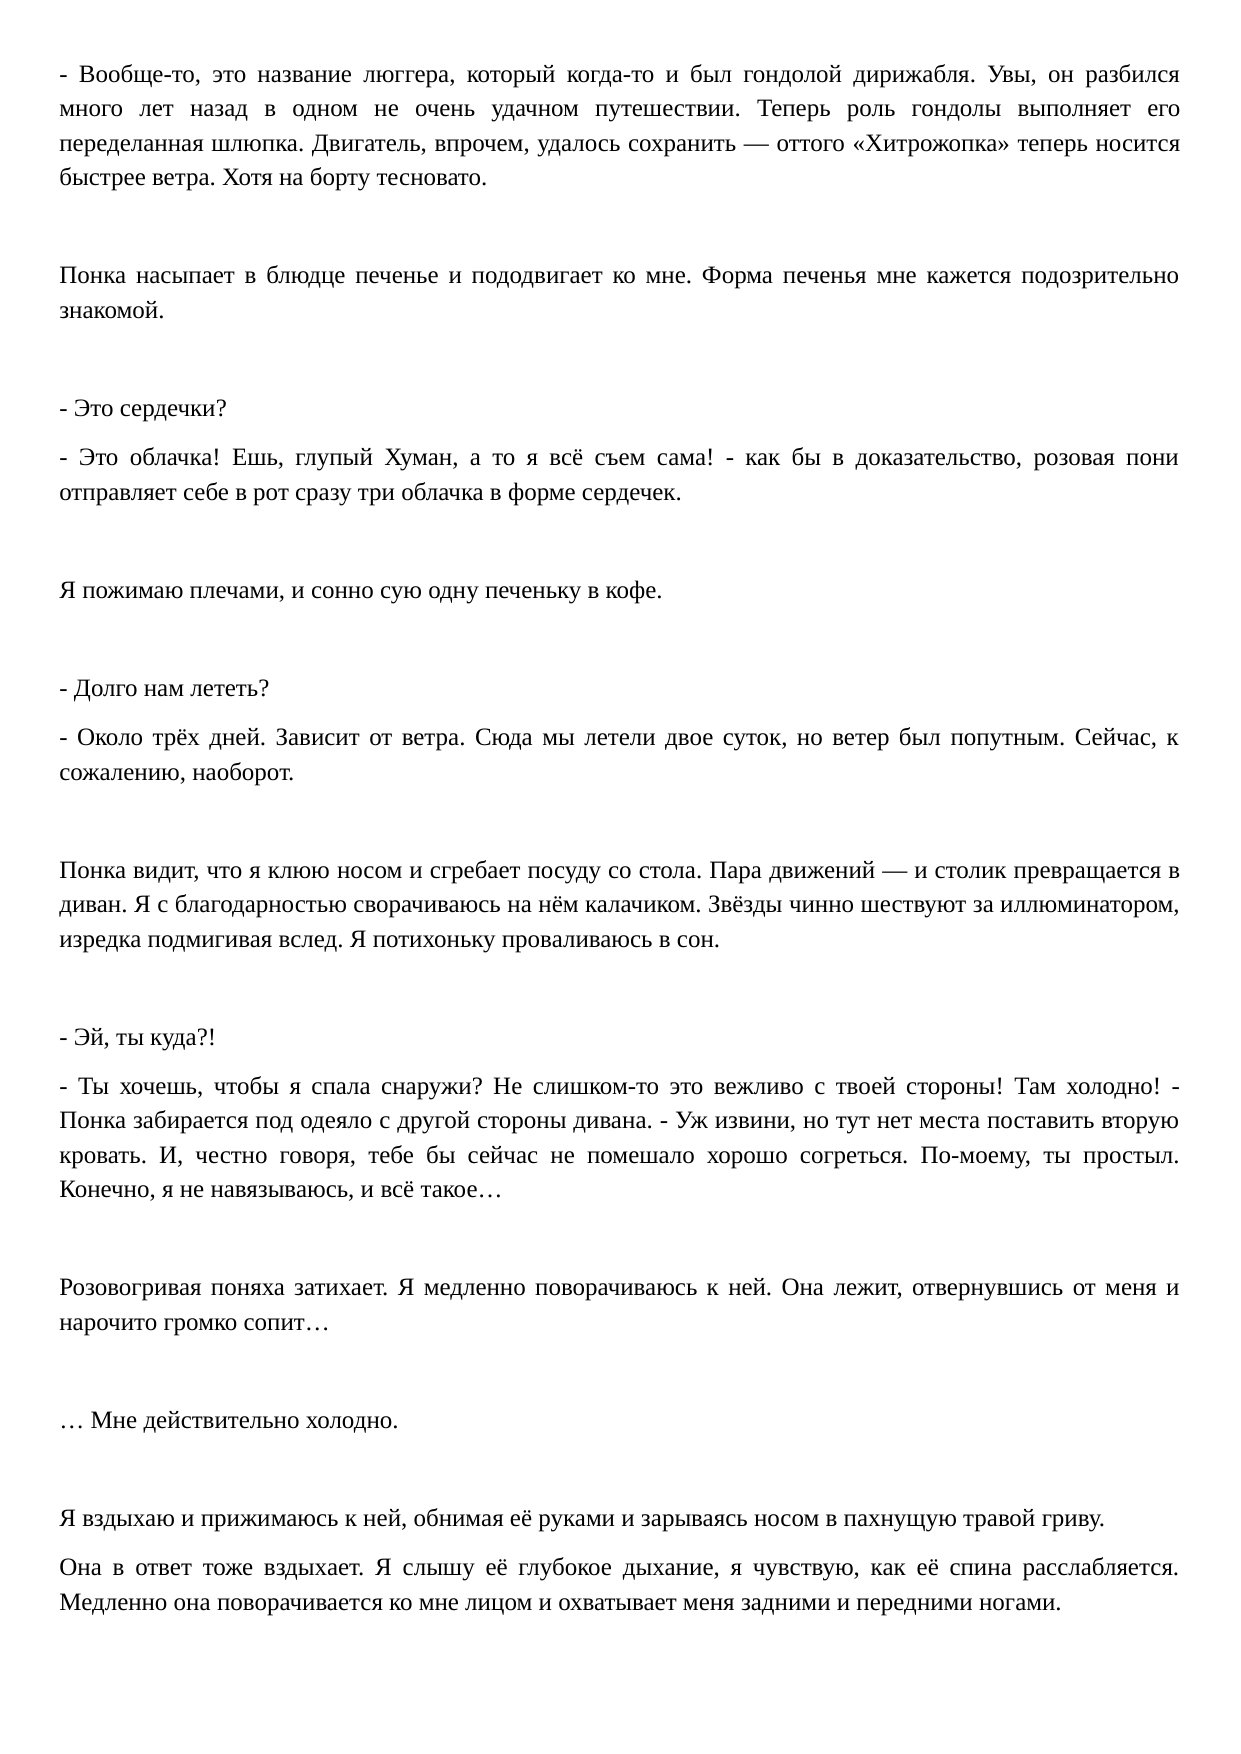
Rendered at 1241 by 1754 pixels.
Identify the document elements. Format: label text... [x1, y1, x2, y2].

text Я пожимаю плечами, и сонно сую одну печеньку в кофе. [59, 575, 1181, 604]
text - Долго нам лететь? [59, 673, 1181, 702]
text - Ты хочешь, чтобы я спала снаружи? Не слишком-то это вежливо с твоей стороны! Там холодно! - Понка забирается под одеяло с другой стороны дивана. - Уж извини, но тут нет места поставить вторую кровать. И, честно говоря, тебе бы сейчас не помешало хорошо согреться. По-моему, ты простыл. Конечно, я не навязываюсь, и всё такое… [59, 1071, 1181, 1203]
text - Это облачка! Ешь, глупый Хуман, а то я всё съем сама! - как бы в доказательство, розовая пони отправляет себе в рот сразу три облачка в форме сердечек. [59, 442, 1181, 506]
text Она в ответ тоже вздыхает. Я слышу её глубокое дыхание, я чувствую, как её спина расслабляется. Медленно она поворачивается ко мне лицом и охватывает меня задними и передними ногами. [59, 1552, 1181, 1615]
text - Это сердечки? [59, 393, 1181, 422]
text … Мне действительно холодно. [59, 1405, 1181, 1434]
text - Эй, ты куда?! [59, 1022, 1181, 1051]
text - Вообще-то, это название люггера, который когда-то и был гондолой дирижабля. Увы, он разбился много лет назад в одном не очень удачном путешествии. Теперь роль гондолы выполняет его переделанная шлюпка. Двигатель, впрочем, удалось сохранить — оттого «Хитрожопка» теперь носится быстрее ветра. Хотя на борту тесновато. [59, 59, 1181, 191]
text Понка насыпает в блюдце печенье и пододвигает ко мне. Форма печенья мне кажется подозрительно знакомой. [59, 261, 1181, 324]
text Я вздыхаю и прижимаюсь к ней, обнимая её руками и зарываясь носом в пахнущую травой гриву. [59, 1503, 1181, 1532]
text Розовогривая поняха затихает. Я медленно поворачиваюсь к ней. Она лежит, отвернувшись от меня и нарочито громко сопит… [59, 1272, 1181, 1336]
text - Около трёх дней. Зависит от ветра. Сюда мы летели двое суток, но ветер был попутным. Сейчас, к сожалению, наоборот. [59, 722, 1181, 785]
text Понка видит, что я клюю носом и сгребает посуду со стола. Пара движений — и столик превращается в диван. Я с благодарностью сворачиваюсь на нём калачиком. Звёзды чинно шествуют за иллюминатором, изредка подмигивая вслед. Я потихоньку проваливаюсь в сон. [59, 855, 1181, 952]
